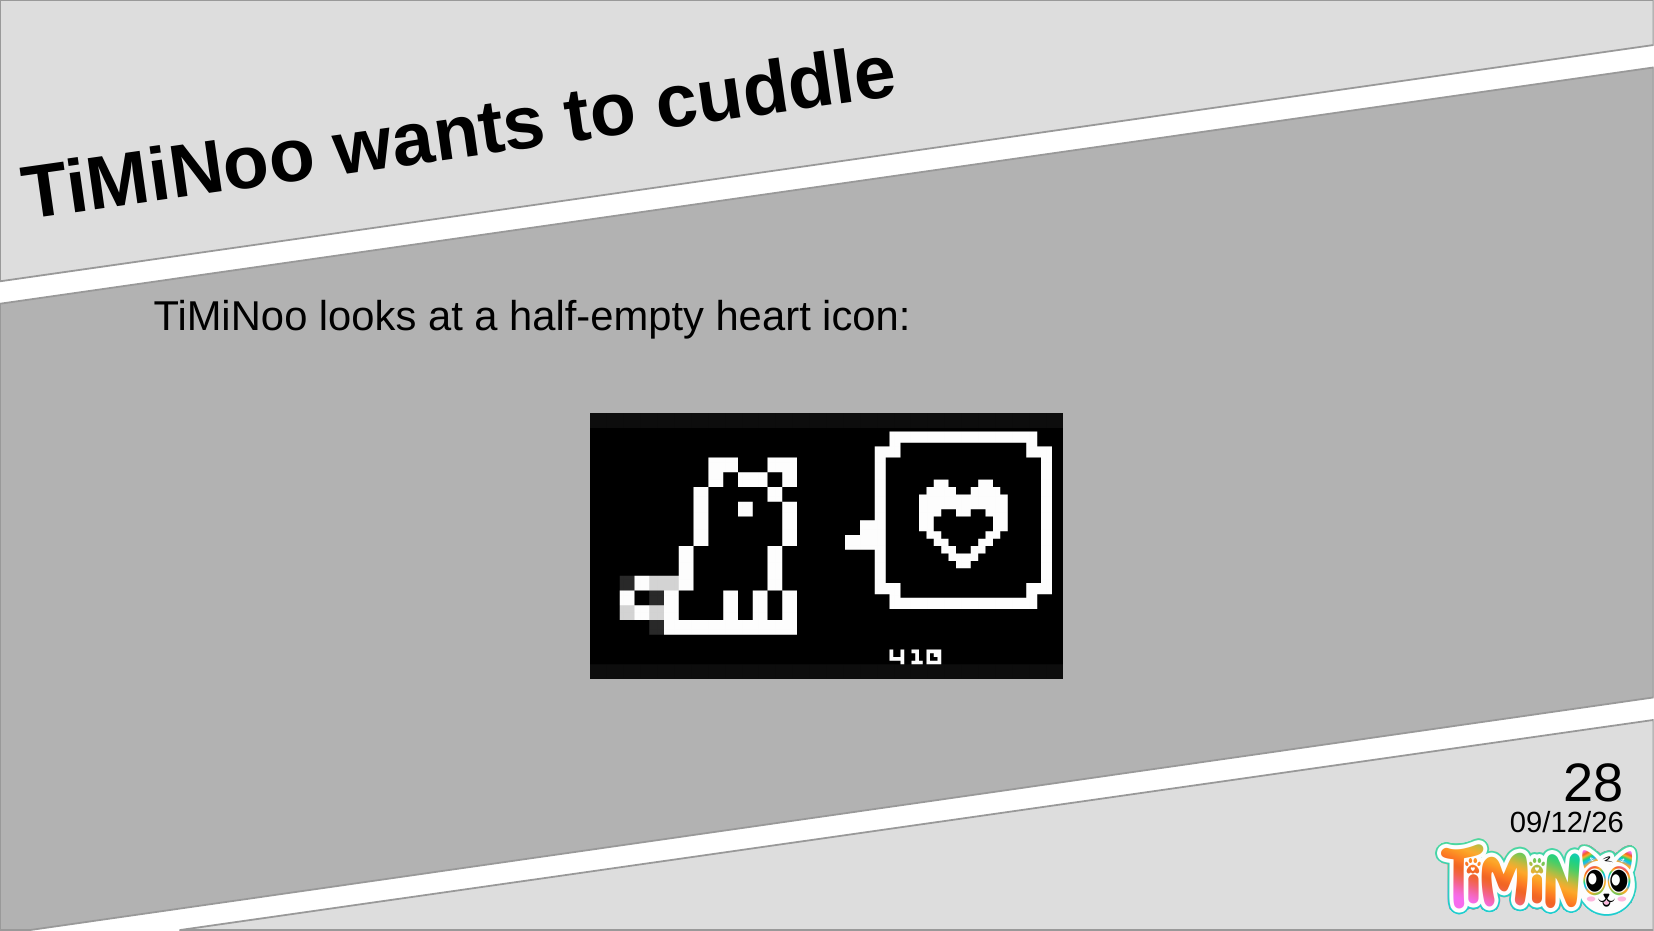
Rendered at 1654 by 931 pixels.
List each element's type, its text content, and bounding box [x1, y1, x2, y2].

picture [1435, 838, 1638, 916]
list TiMiNoo looks at a half-empty heart icon: [82, 292, 1538, 833]
picture [590, 413, 1063, 679]
title TiMiNoo wants to cuddle [11, 0, 1496, 272]
